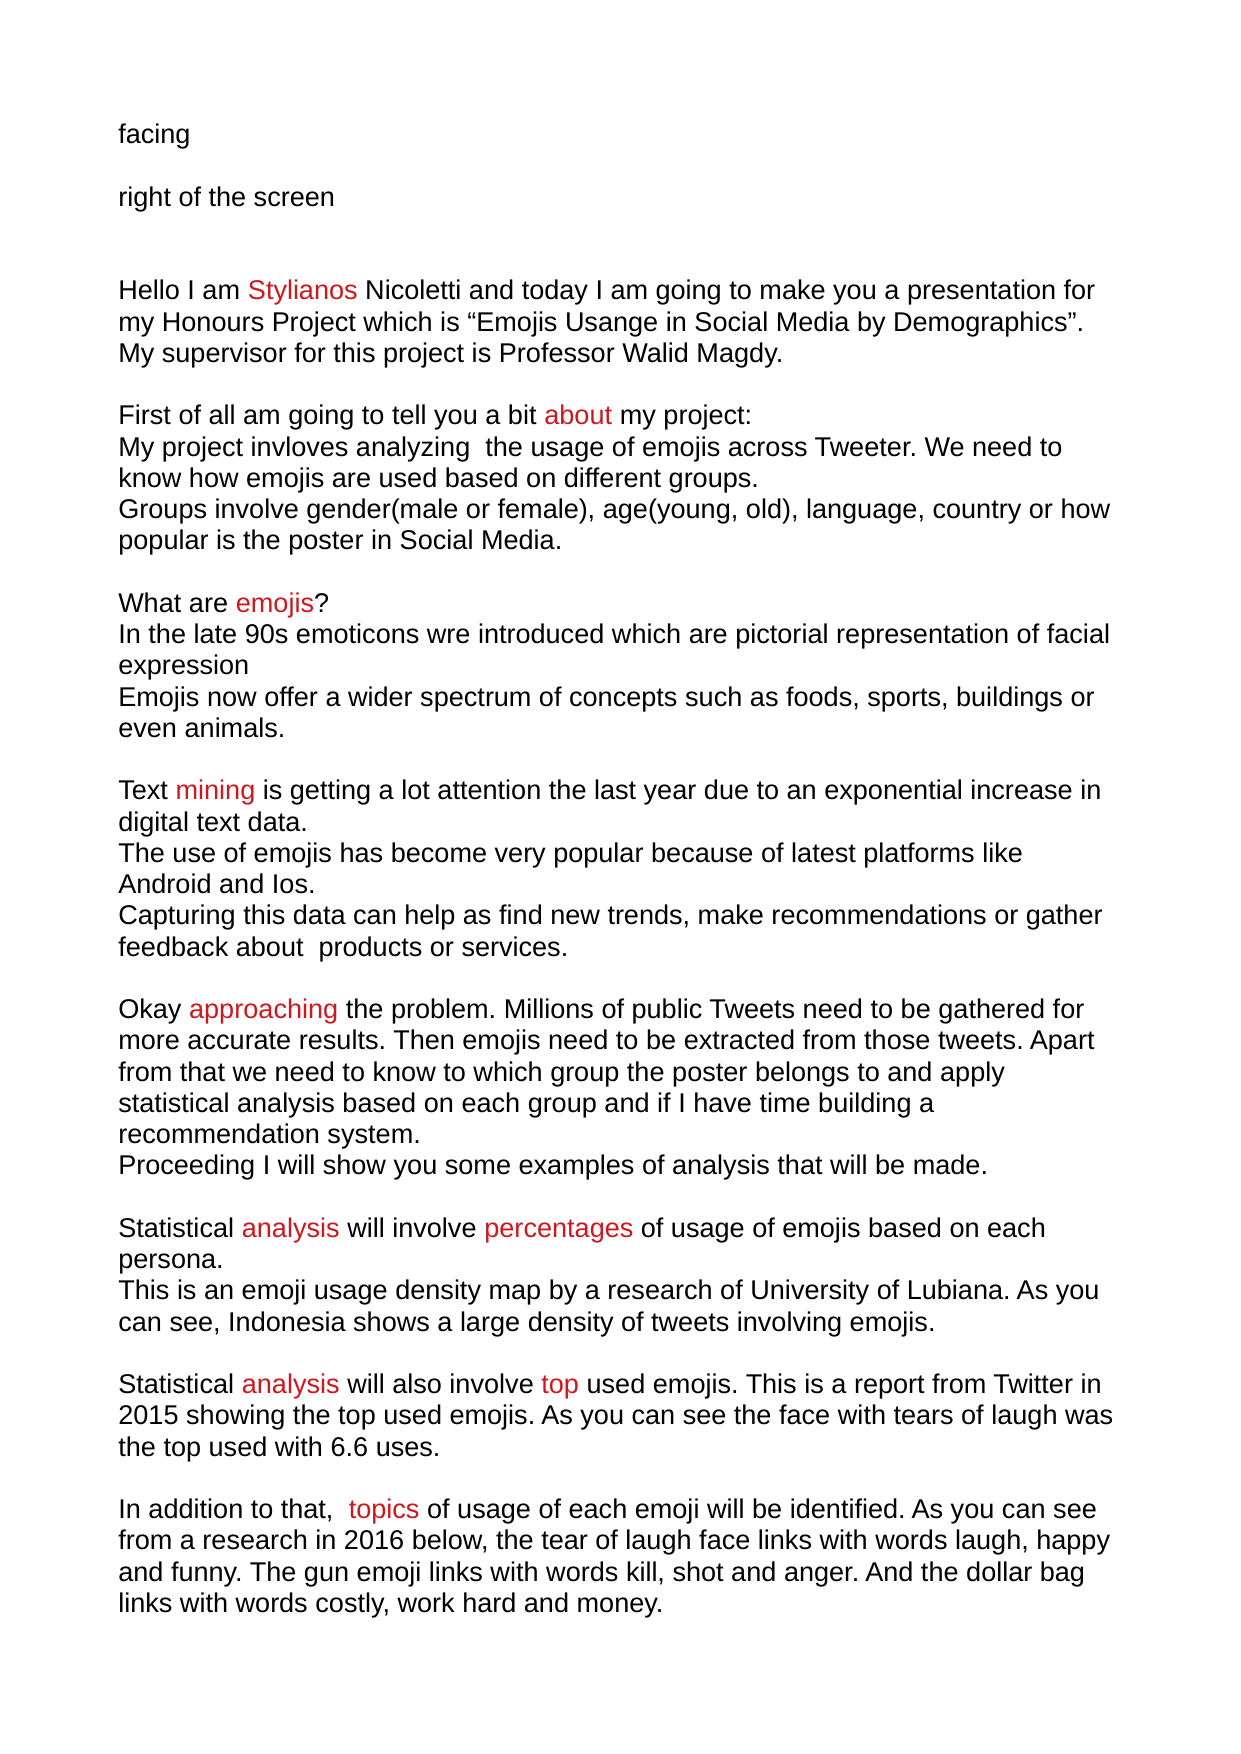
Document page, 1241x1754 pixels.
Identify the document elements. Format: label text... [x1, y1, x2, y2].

text Statistical analysis will also involve top used emojis. This is a report from Twitter in 2015 showing the top used emojis. As you can see the face with tears of laugh was the top used with 6.6 uses. [118, 1368, 1122, 1462]
text First of all am going to tell you a bit about my project: [118, 399, 1122, 431]
text What are emojis? [118, 587, 1122, 618]
text In the late 90s emoticons wre introduced which are pictorial representation of facial expression [118, 618, 1122, 681]
text Okay approaching the problem. Millions of public Tweets need to be gathered for more accurate results. Then emojis need to be extracted from those tweets. Apart from that we need to know to which group the poster belongs to and apply statistical analysis based on each group and if I have time building a recommendation system. [118, 993, 1122, 1149]
text Capturing this data can help as find new trends, make recommendations or gather feedback about products or services. [118, 899, 1122, 962]
text In addition to that, topics of usage of each emoji will be identified. As you can see from a research in 2016 below, the tear of laugh face links with words laugh, happy and funny. The gun emoji links with words kill, shot and anger. And the dollar bag links with words costly, work hard and money. [118, 1493, 1122, 1618]
text My project invloves analyzing the usage of emojis across Tweeter. We need to know how emojis are used based on different groups. [118, 431, 1122, 493]
text right of the screen [118, 181, 1122, 212]
text Proceeding I will show you some examples of analysis that will be made. [118, 1149, 1122, 1181]
text Statistical analysis will involve percentages of usage of emojis based on each persona. [118, 1212, 1122, 1274]
text My supervisor for this project is Professor Walid Magdy. [118, 337, 1122, 368]
text facing [118, 118, 1122, 149]
text This is an emoji usage density map by a research of University of Lubiana. As you can see, Indonesia shows a large density of tweets involving emojis. [118, 1274, 1122, 1337]
text Text mining is getting a lot attention the last year due to an exponential increase in digital text data. [118, 774, 1122, 837]
text Groups involve gender(male or female), age(young, old), language, country or how popular is the poster in Social Media. [118, 493, 1122, 556]
text Emojis now offer a wider spectrum of concepts such as foods, sports, buildings or even animals. [118, 681, 1122, 743]
text The use of emojis has become very popular because of latest platforms like Android and Ios. [118, 837, 1122, 899]
text Hello I am Stylianos Nicoletti and today I am going to make you a presentation for my Honours Project which is “Emojis Usange in Social Media by Demographics”. [118, 274, 1122, 337]
